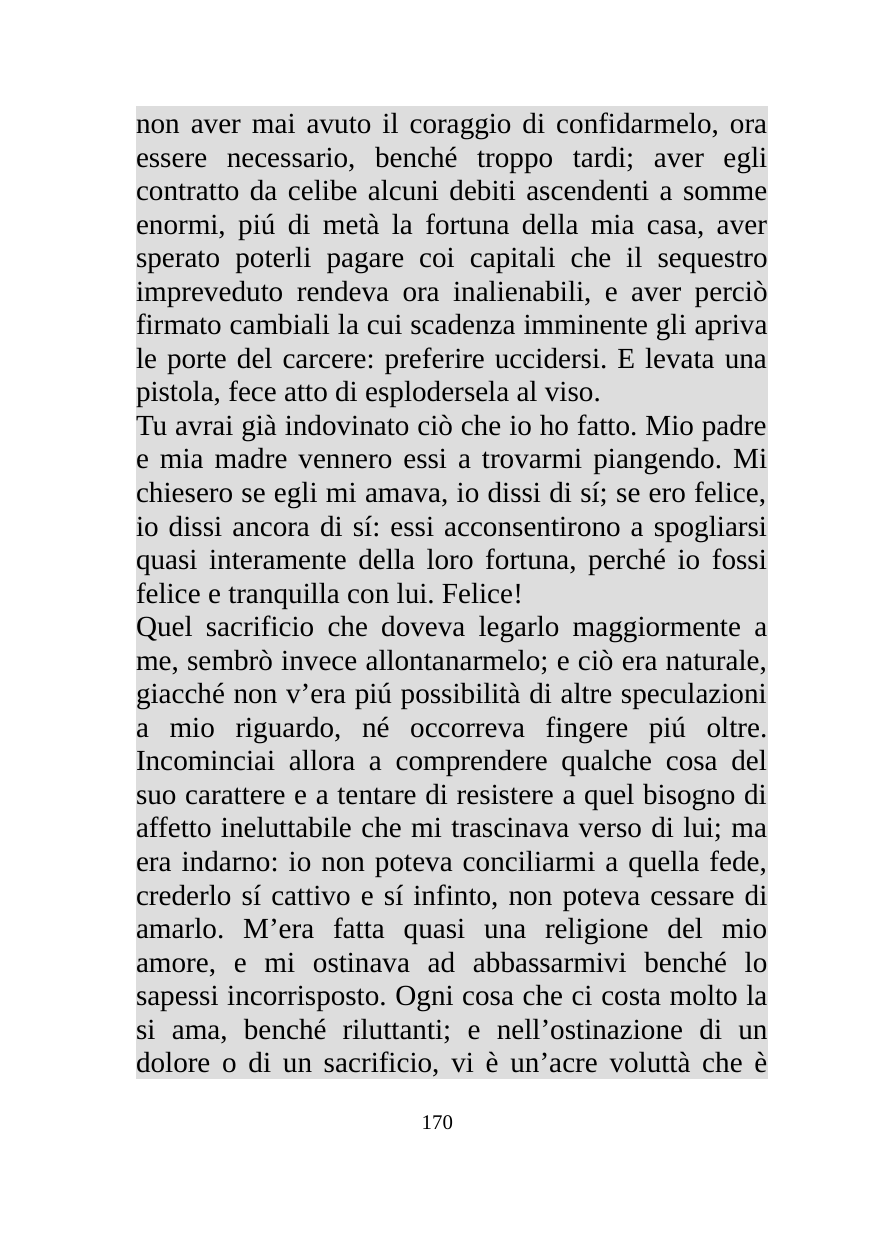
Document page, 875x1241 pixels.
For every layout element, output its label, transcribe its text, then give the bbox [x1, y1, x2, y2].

text Quel sacrificio che doveva legarlo maggiormente a me, sembrò invece allontanarmelo; e ciò era naturale, giacché non v’era piú possibilità di altre speculazioni a mio riguardo, né occorreva fingere piú oltre. Incominciai allora a comprendere qualche cosa del suo carattere e a tentare di resistere a quel bisogno di affetto ineluttabile che mi trascinava verso di lui; ma era indarno: io non poteva conciliarmi a quella fede, crederlo sí cattivo e sí infinto, non poteva cessare di amarlo. M’era fatta quasi una religione del mio amore, e mi ostinava ad abbassarmivi benché lo sapessi incorrisposto. Ogni cosa che ci costa molto la si ama, benché riluttanti; e nell’ostinazione di un dolore o di un sacrificio, vi è un’acre voluttà che è [136, 609, 768, 1079]
text Tu avrai già indovinato ciò che io ho fatto. Mio padre e mia madre vennero essi a trovarmi piangendo. Mi chiesero se egli mi amava, io dissi di sí; se ero felice, io dissi ancora di sí: essi acconsentirono a spogliarsi quasi interamente della loro fortuna, perché io fossi felice e tranquilla con lui. Felice! [136, 408, 768, 609]
text non aver mai avuto il coraggio di confidarmelo, ora essere necessario, benché troppo tardi; aver egli contratto da celibe alcuni debiti ascendenti a somme enormi, piú di metà la fortuna della mia casa, aver sperato poterli pagare coi capitali che il sequestro impreveduto rendeva ora inalienabili, e aver perciò firmato cambiali la cui scadenza imminente gli apriva le porte del carcere: preferire uccidersi. E levata una pistola, fece atto di esplodersela al viso. [136, 106, 768, 408]
